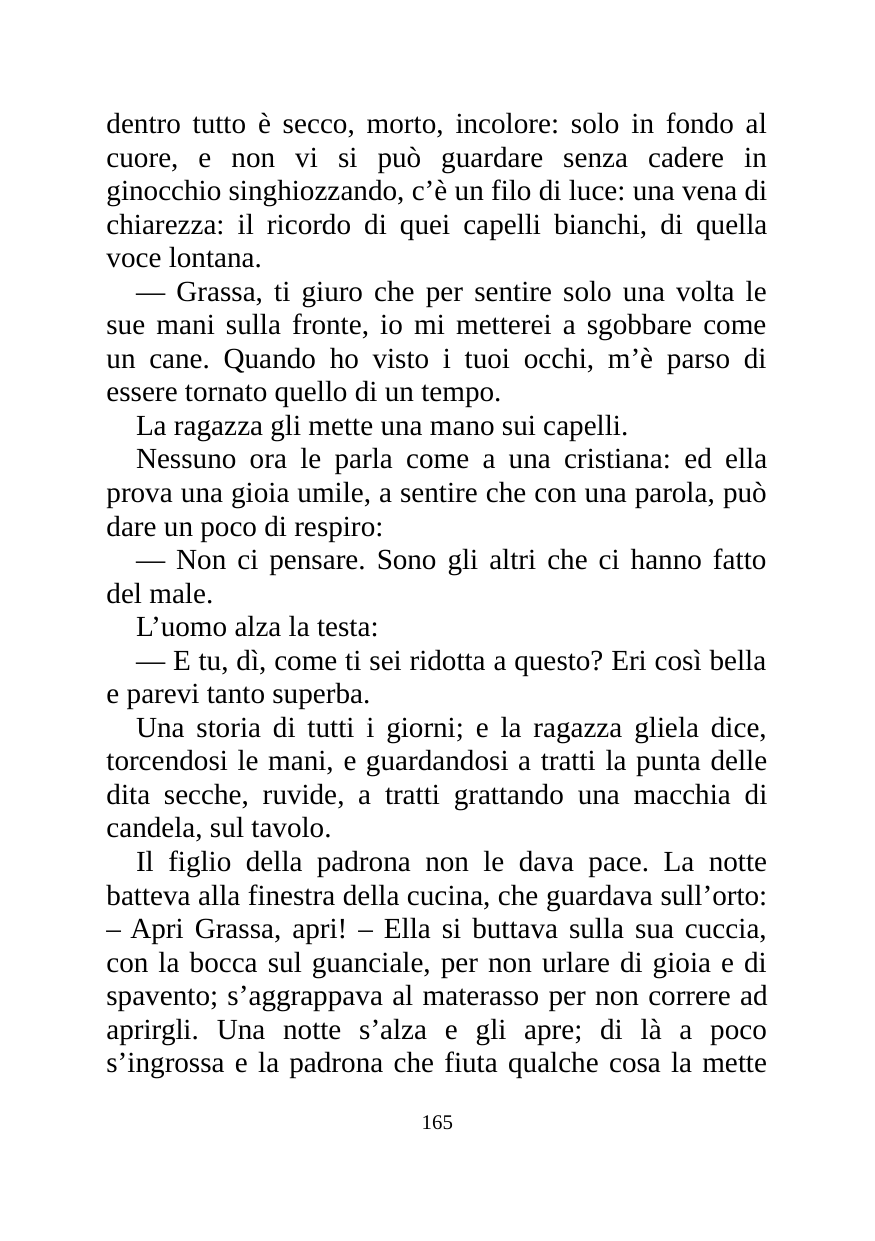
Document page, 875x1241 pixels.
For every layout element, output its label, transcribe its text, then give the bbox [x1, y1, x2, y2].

text — Grassa, ti giuro che per sentire solo una volta le sue mani sulla fronte, io mi metterei a sgobbare come un cane. Quando ho visto i tuoi occhi, m’è parso di essere tornato quello di un tempo. [106, 274, 768, 408]
text Il figlio della padrona non le dava pace. La notte batteva alla finestra della cucina, che guardava sull’orto: – Apri Grassa, apri! – Ella si buttava sulla sua cuccia, con la bocca sul guanciale, per non urlare di gioia e di spavento; s’aggrappava al materasso per non correre ad aprirgli. Una notte s’alza e gli apre; di là a poco s’ingrossa e la padrona che fiuta qualche cosa la mette [106, 844, 768, 1079]
text Una storia di tutti i giorni; e la ragazza gliela dice, torcendosi le mani, e guardandosi a tratti la punta delle dita secche, ruvide, a tratti grattando una macchia di candela, sul tavolo. [106, 710, 768, 844]
text — Non ci pensare. Sono gli altri che ci hanno fatto del male. [106, 542, 768, 609]
text Nessuno ora le parla come a una cristiana: ed ella prova una gioia umile, a sentire che con una parola, può dare un poco di respiro: [106, 442, 768, 542]
text L’uomo alza la testa: [106, 609, 768, 643]
text — E tu, dì, come ti sei ridotta a questo? Eri così bella e parevi tanto superba. [106, 643, 768, 710]
text dentro tutto è secco, morto, incolore: solo in fondo al cuore, e non vi si può guardare senza cadere in ginocchio singhiozzando, c’è un filo di luce: una vena di chiarezza: il ricordo di quei capelli bianchi, di quella voce lontana. [106, 106, 768, 274]
text La ragazza gli mette una mano sui capelli. [106, 408, 768, 442]
